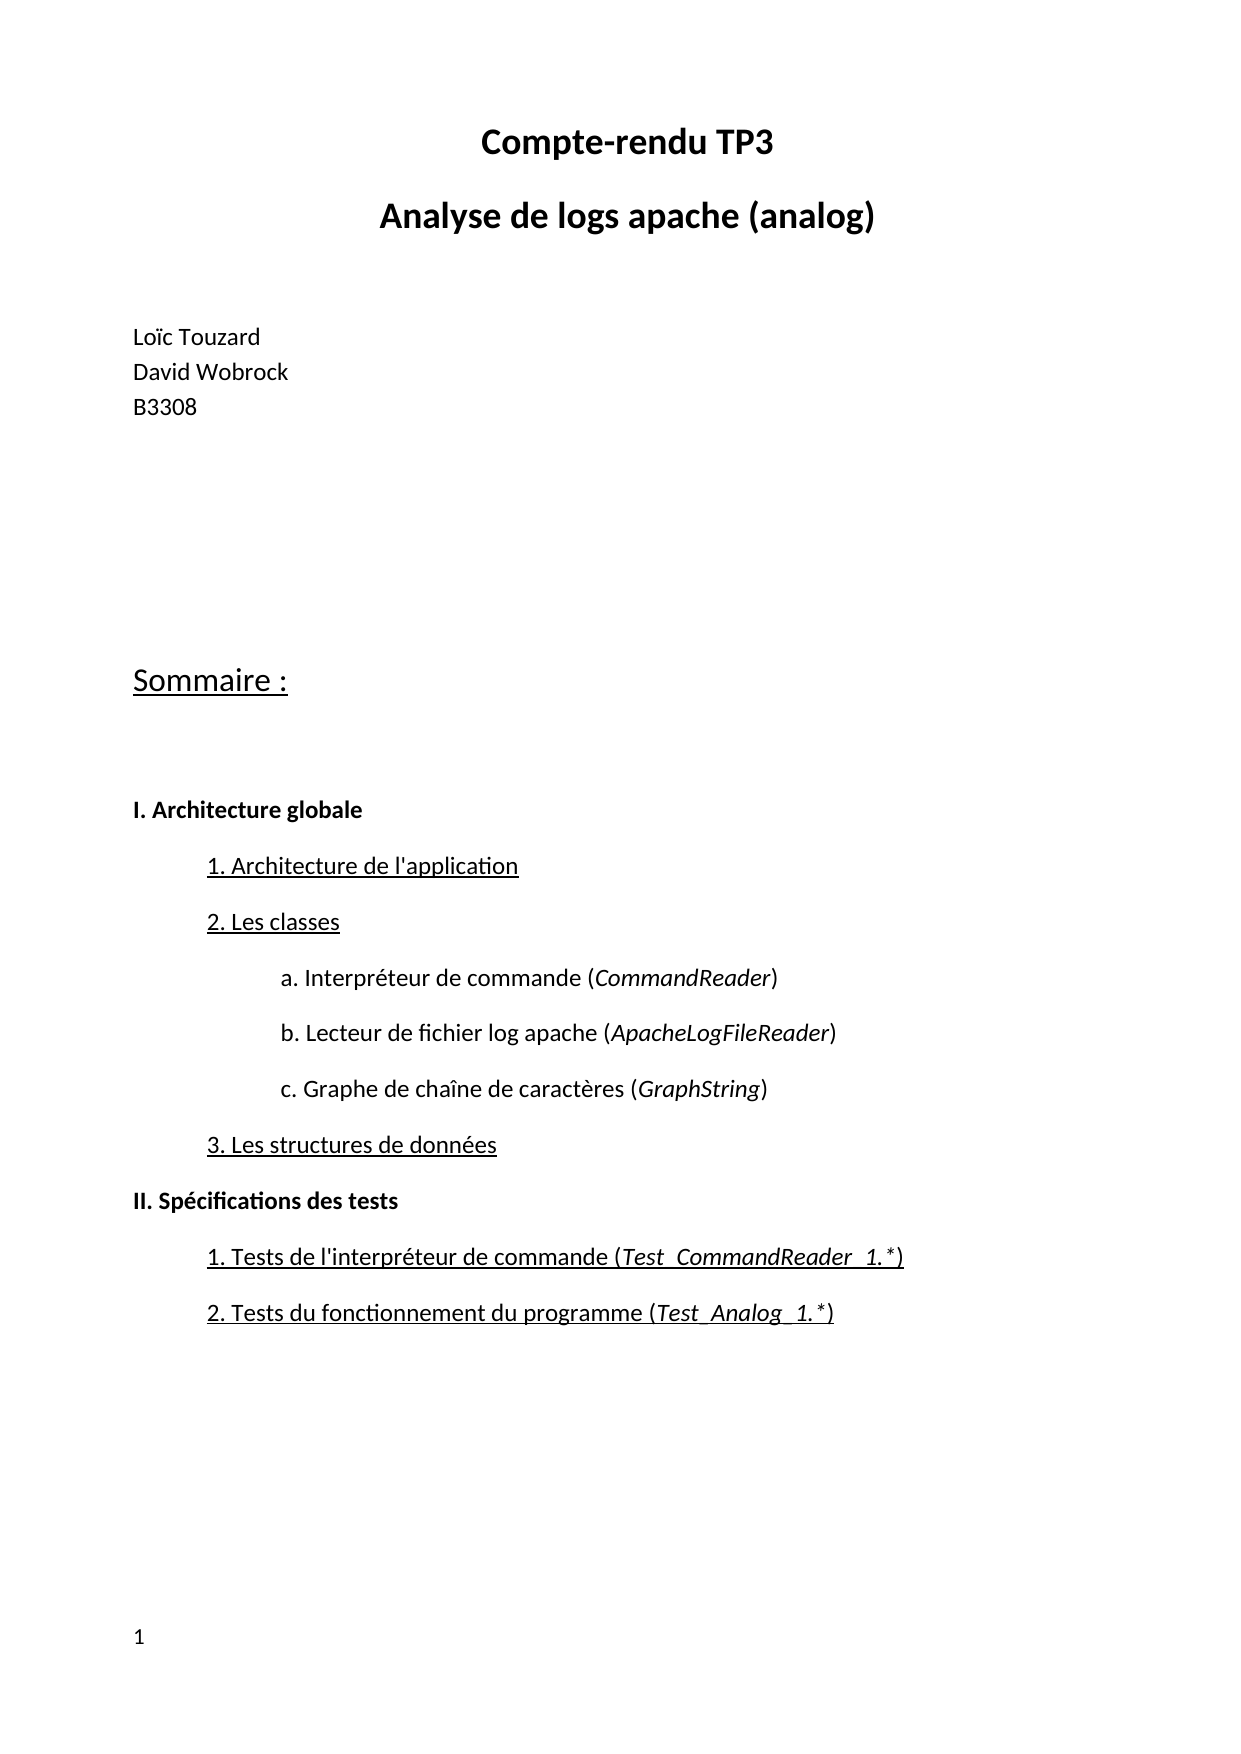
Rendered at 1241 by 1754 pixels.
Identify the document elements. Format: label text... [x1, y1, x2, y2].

text a. Interpréteur de commande (CommandReader) [133, 962, 1122, 992]
text 2. Tests du fonctionnement du programme (Test_Analog_1.*) [133, 1297, 1122, 1327]
text b. Lecteur de fichier log apache (ApacheLogFileReader) [133, 1018, 1122, 1048]
text 1. Architecture de l'application [133, 850, 1122, 881]
text 2. Les classes [133, 906, 1122, 936]
text Analyse de logs apache (analog) [133, 192, 1122, 238]
text 1. Tests de l'interpréteur de commande (Test_CommandReader_1.*) [133, 1241, 1122, 1271]
text c. Graphe de chaîne de caractères (GraphString) [133, 1073, 1122, 1104]
text II. Spécifications des tests [133, 1185, 1122, 1216]
text Loïc Touzard David Wobrock B3308 [133, 321, 1122, 422]
text 3. Les structures de données [133, 1129, 1122, 1160]
text Compte-rendu TP3 [133, 118, 1122, 164]
text Sommaire : [133, 659, 1122, 700]
text I. Architecture globale [133, 794, 1122, 825]
